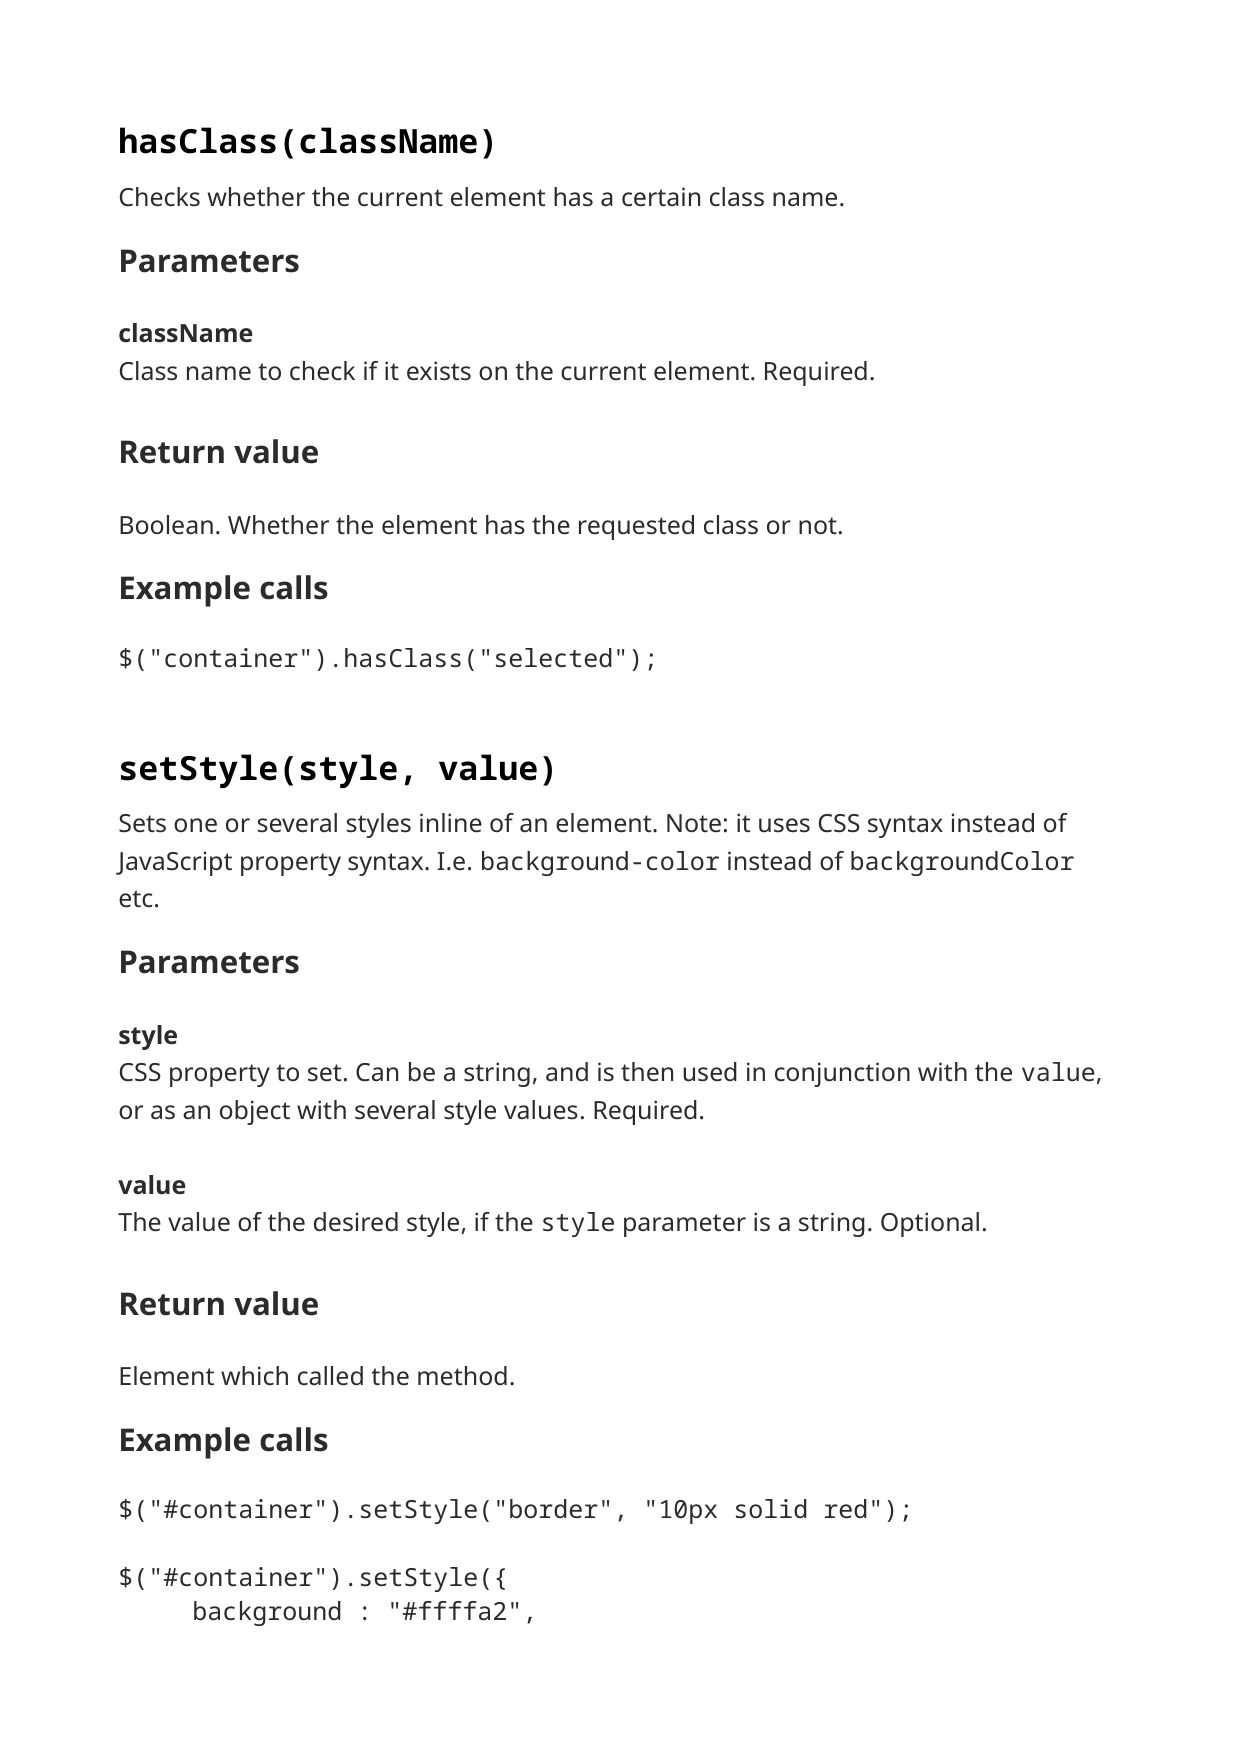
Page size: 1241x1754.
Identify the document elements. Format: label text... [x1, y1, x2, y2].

text Element which called the method. [118, 1355, 1122, 1393]
text Boolean. Whether the element has the requested class or not. [118, 504, 1122, 541]
text Checks whether the current element has a certain class name. [118, 176, 1122, 213]
text Return value [118, 387, 1122, 473]
text value [118, 1164, 1122, 1201]
text Return value [118, 1239, 1122, 1324]
text className [118, 312, 1122, 350]
text $("#container").setStyle("border", "10px solid red"); [118, 1492, 1122, 1560]
text Parameters [118, 940, 1122, 983]
text Example calls [118, 566, 1122, 609]
text $("container").hasClass("selected"); [118, 640, 1122, 674]
text Class name to check if it exists on the current element. Required. [118, 350, 1122, 387]
subtitle setStyle(style, value) [118, 699, 1122, 790]
subtitle hasClass(className) [118, 118, 1122, 163]
text style [118, 1014, 1122, 1051]
text Parameters [118, 238, 1122, 281]
text Sets one or several styles inline of an element. Note: it uses CSS syntax instead of JavaScript property syntax. I.e. background-color instead of backgroundColor etc. [118, 803, 1122, 915]
text Example calls [118, 1418, 1122, 1461]
text $("#container").setStyle({ background : "#ffffa2", [118, 1560, 1122, 1628]
text CSS property to set. Can be a string, and is then used in conjunction with the value, or as an object with several style values. Required. [118, 1051, 1122, 1126]
text The value of the desired style, if the style parameter is a string. Optional. [118, 1201, 1122, 1239]
